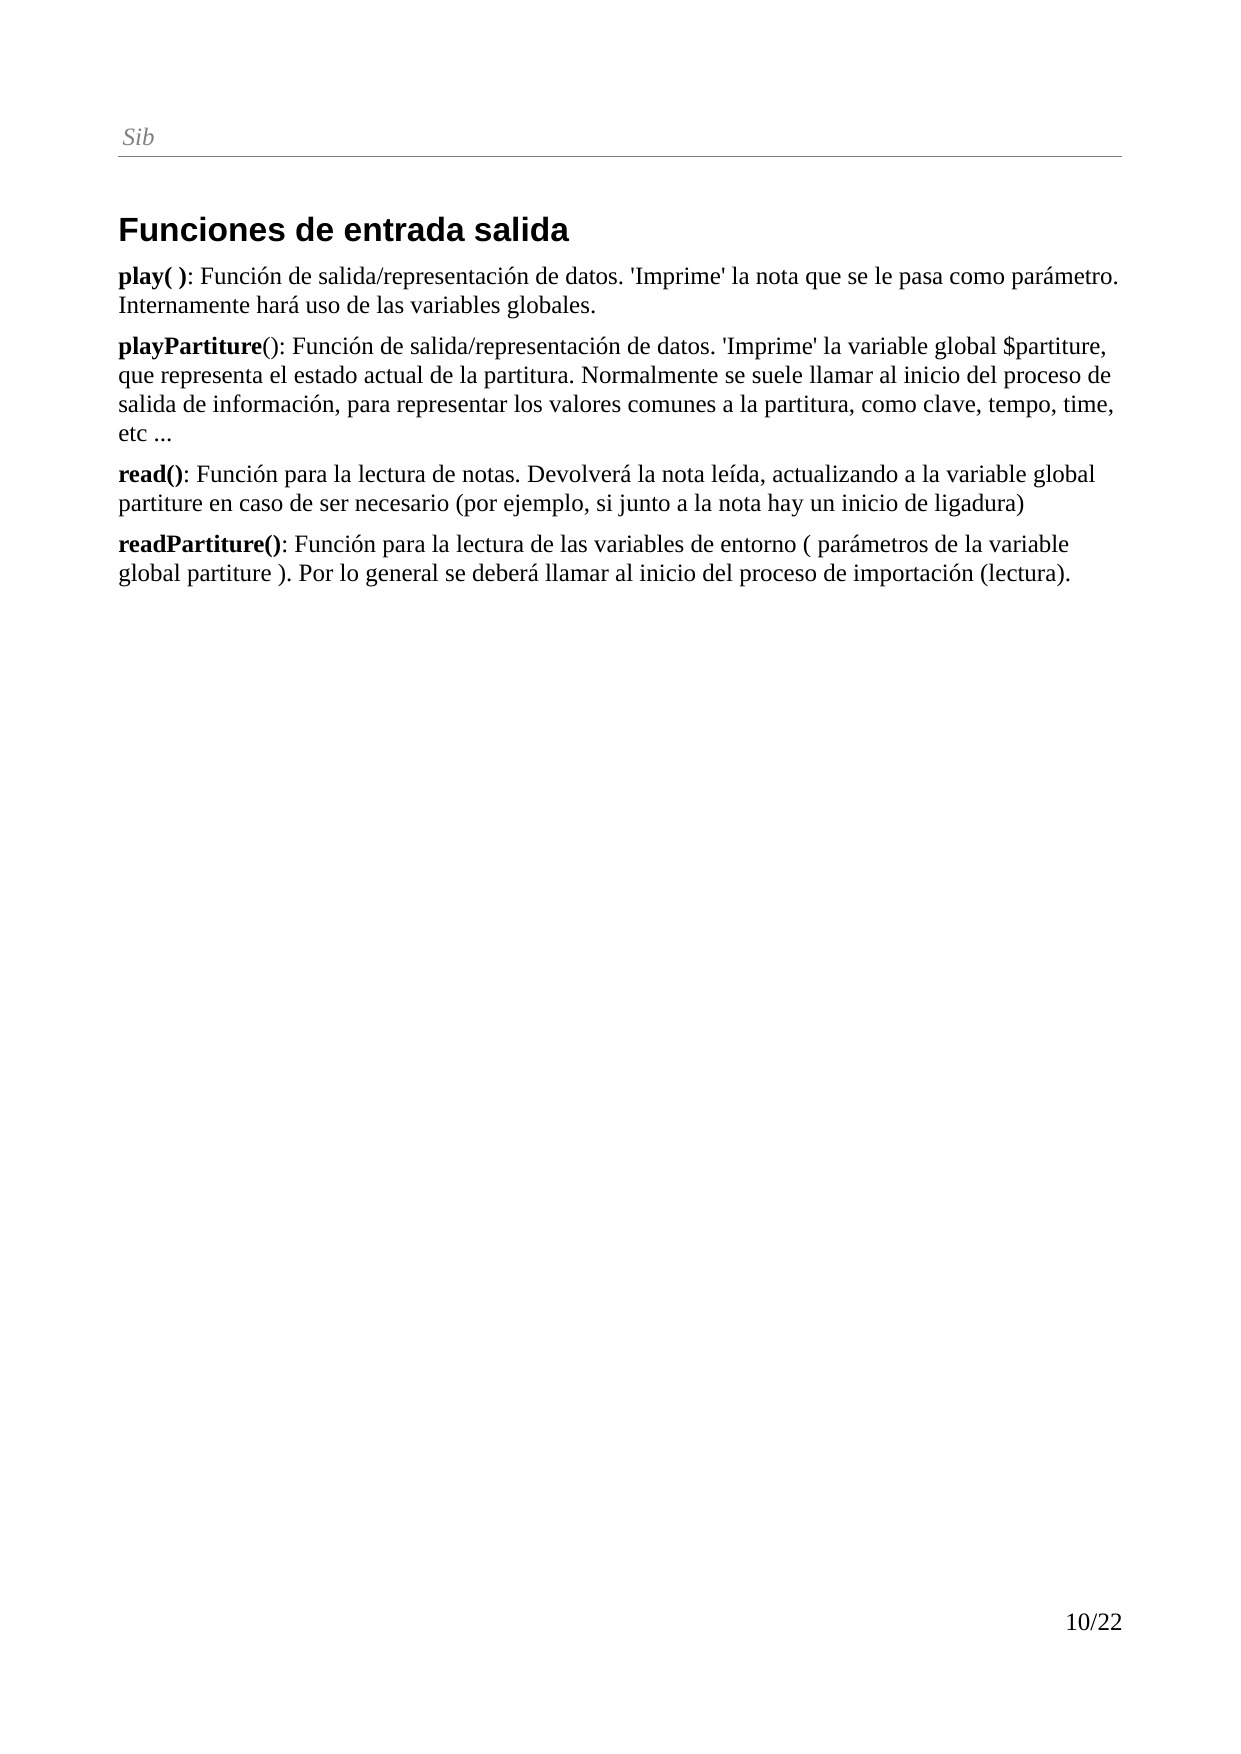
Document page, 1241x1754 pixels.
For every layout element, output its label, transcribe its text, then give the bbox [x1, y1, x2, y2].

subtitle Funciones de entrada salida [118, 210, 1122, 249]
text read(): Función para la lectura de notas. Devolverá la nota leída, actualizando a la variable global partiture en caso de ser necesario (por ejemplo, si junto a la nota hay un inicio de ligadura) [118, 459, 1122, 516]
text readPartiture(): Función para la lectura de las variables de entorno ( parámetros de la variable global partiture ). Por lo general se deberá llamar al inicio del proceso de importación (lectura). [118, 529, 1122, 586]
text play( ): Función de salida/representación de datos. 'Imprime' la nota que se le pasa como parámetro. Internamente hará uso de las variables globales. [118, 261, 1122, 319]
text playPartiture(): Función de salida/representación de datos. 'Imprime' la variable global $partiture, que representa el estado actual de la partitura. Normalmente se suele llamar al inicio del proceso de salida de información, para representar los valores comunes a la partitura, como clave, tempo, time, etc ... [118, 331, 1122, 446]
